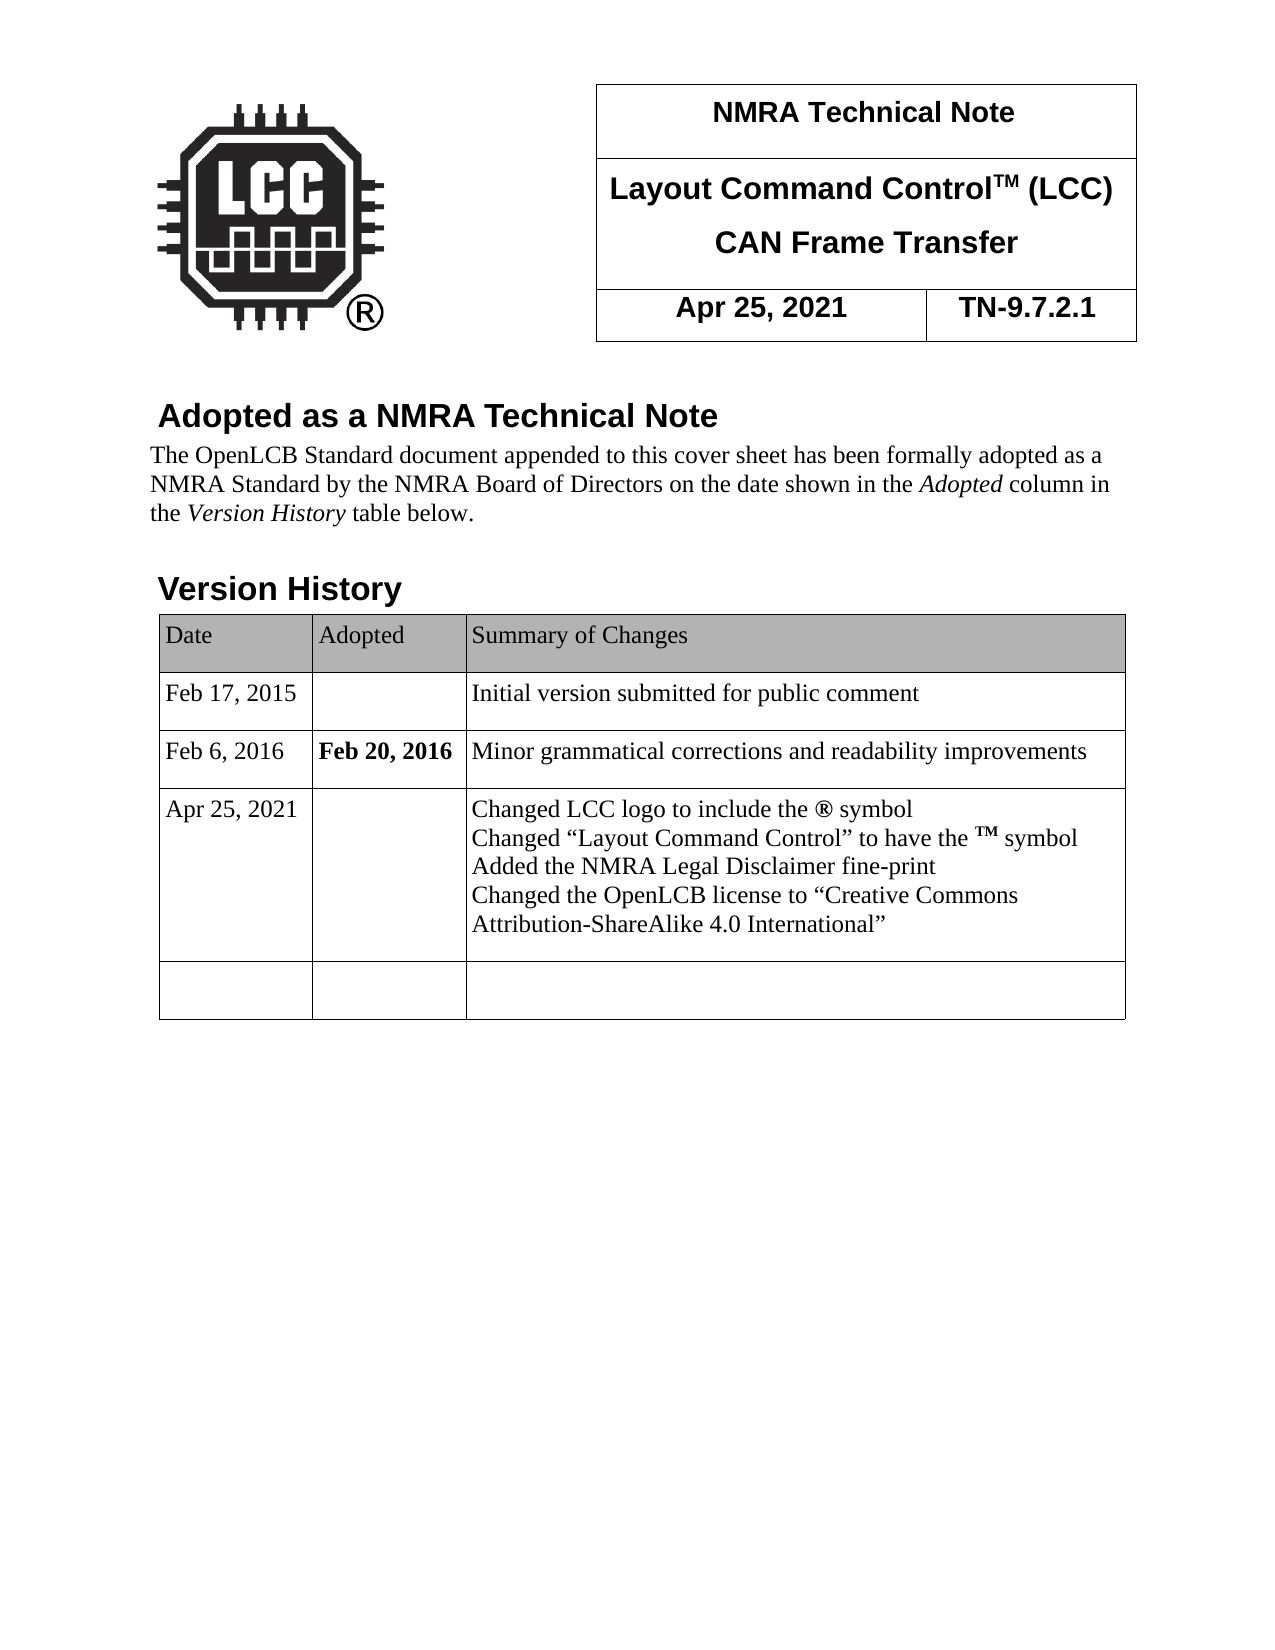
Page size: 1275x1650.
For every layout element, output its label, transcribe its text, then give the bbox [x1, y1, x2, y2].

table_cell Feb 17, 2015 [160, 673, 312, 730]
table_header Adopted [313, 615, 466, 672]
subtitle Adopted as a NMRA Technical Note [112, 396, 1125, 434]
table_cell [160, 962, 312, 1019]
table_cell [313, 962, 466, 1019]
table_cell [467, 962, 1125, 1019]
table_cell Feb 6, 2016 [160, 731, 312, 788]
text The OpenLCB Standard document appended to this cover sheet has been formally adopted as a NMRA Standard by the NMRA Board of Directors on the date shown in the Adopted column in the Version History table below. [150, 440, 1125, 527]
table_cell [313, 673, 466, 730]
table_cell Changed LCC logo to include the ® symbol Changed “Layout Command Control” to have the TM symbol Added the NMRA Legal Disclaimer fine-print Changed the OpenLCB license to “Creative Commons Attribution-ShareAlike 4.0 International” [467, 789, 1125, 961]
table_cell Apr 25, 2021 [160, 789, 312, 961]
table_cell Minor grammatical corrections and readability improvements [467, 731, 1125, 788]
table_cell Initial version submitted for public comment [467, 673, 1125, 730]
picture [138, 85, 405, 347]
table_header Date [160, 615, 312, 672]
table_cell [313, 789, 466, 961]
table_cell Feb 20, 2016 [313, 731, 466, 788]
table_header Summary of Changes [467, 615, 1125, 672]
subtitle Version History [112, 569, 1125, 608]
